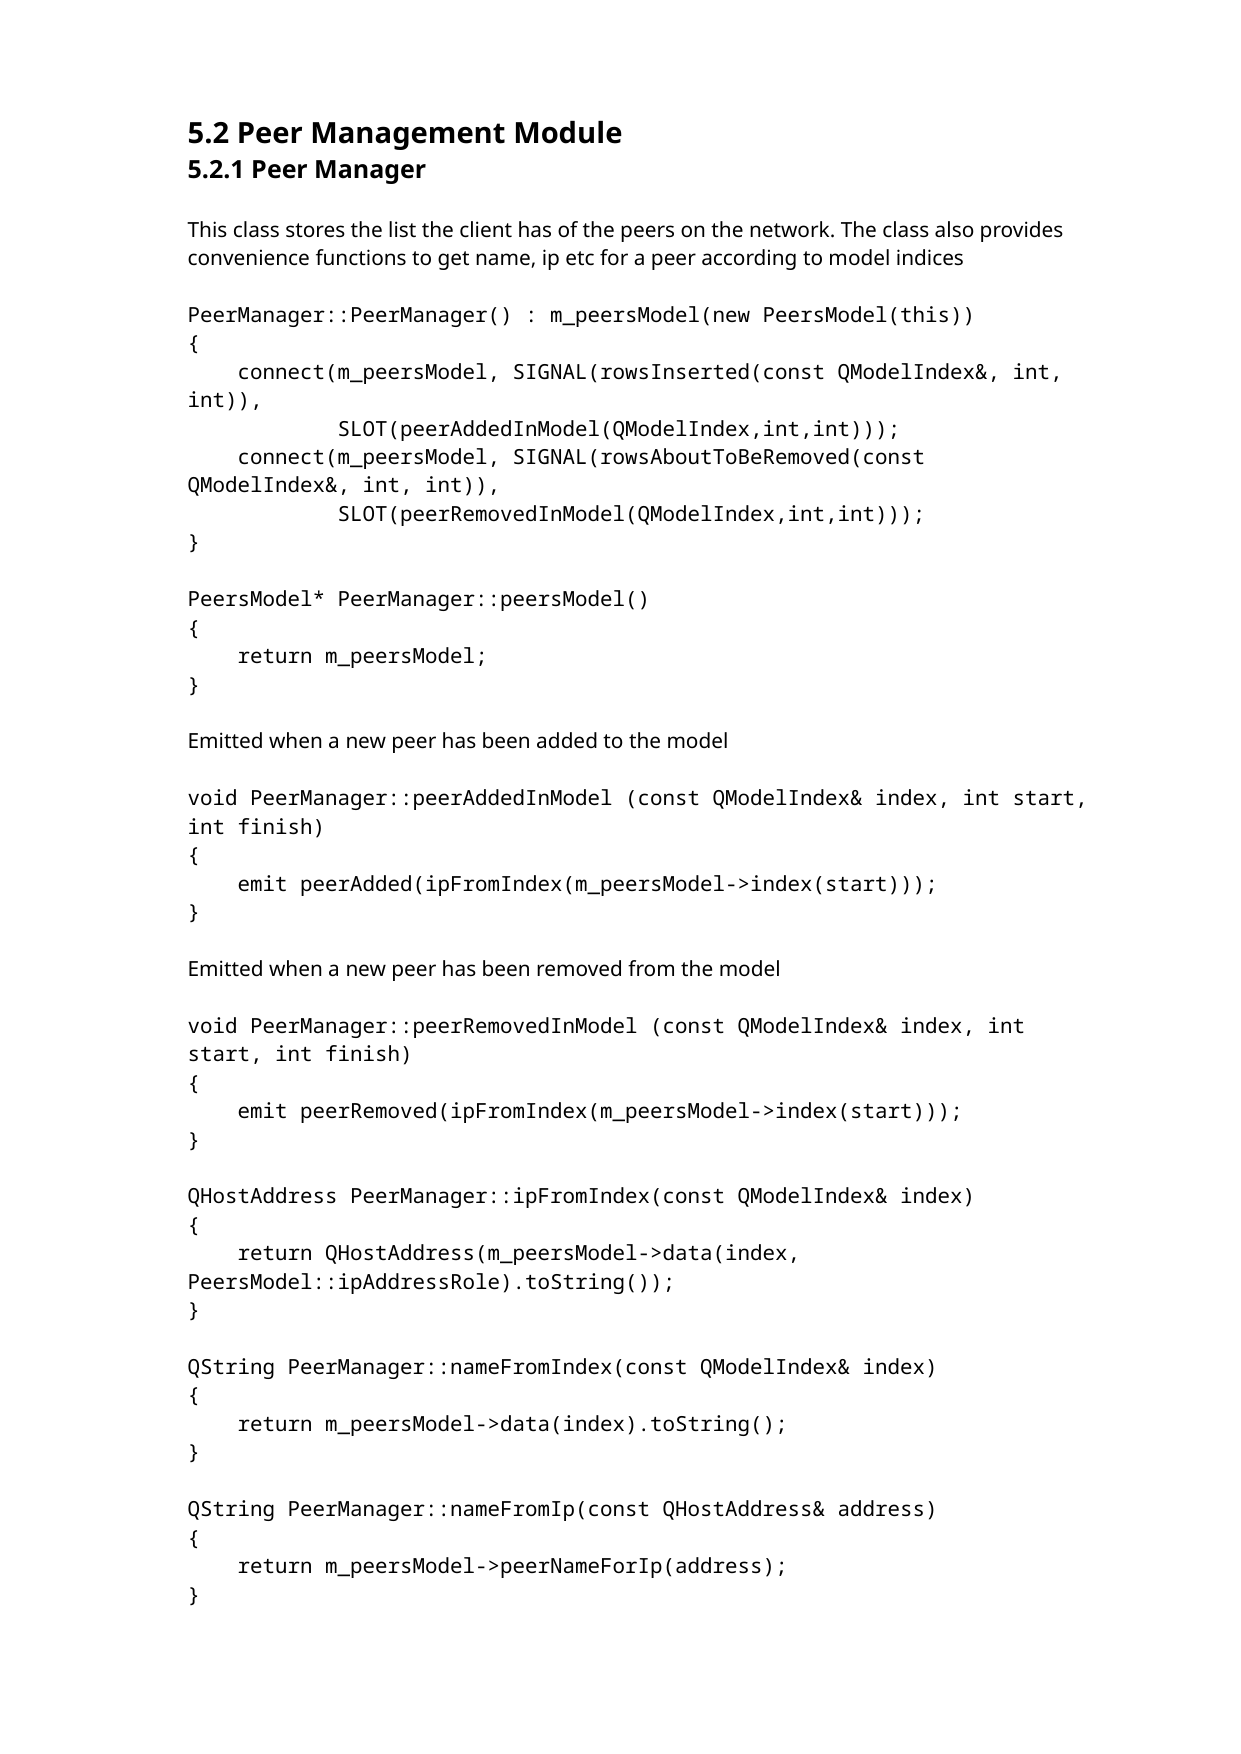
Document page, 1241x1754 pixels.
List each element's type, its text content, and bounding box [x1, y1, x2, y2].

text SLOT(peerRemovedInModel(QModelIndex,int,int))); [187, 499, 1091, 527]
text SLOT(peerAddedInModel(QModelIndex,int,int))); [187, 414, 1091, 442]
text } [187, 670, 1091, 698]
text PeersModel* PeerManager::peersModel() [187, 584, 1091, 613]
text 5.2.1 Peer Manager [187, 152, 1091, 186]
text connect(m_peersModel, SIGNAL(rowsAboutToBeRemoved(const QModelIndex&, int, int)), [187, 442, 1091, 499]
text connect(m_peersModel, SIGNAL(rowsInserted(const QModelIndex&, int, int)), [187, 357, 1091, 414]
text QHostAddress PeerManager::ipFromIndex(const QModelIndex& index) [187, 1182, 1091, 1210]
text } [187, 527, 1091, 556]
text { [187, 613, 1091, 641]
text return QHostAddress(m_peersModel->data(index, PeersModel::ipAddressRole).toString()); [187, 1238, 1091, 1295]
text { [187, 328, 1091, 357]
text This class stores the list the client has of the peers on the network. The class also provides convenience functions to get name, ip etc for a peer according to model indices [187, 215, 1091, 272]
text PeerManager::PeerManager() : m_peersModel(new PeersModel(this)) [187, 300, 1091, 328]
text { [187, 1068, 1091, 1096]
text 5.2 Peer Management Module [187, 112, 1091, 152]
text QString PeerManager::nameFromIp(const QHostAddress& address) [187, 1494, 1091, 1523]
text } [187, 1295, 1091, 1324]
text } [187, 897, 1091, 926]
text { [187, 840, 1091, 869]
text QString PeerManager::nameFromIndex(const QModelIndex& index) [187, 1352, 1091, 1381]
text return m_peersModel->data(index).toString(); [187, 1409, 1091, 1437]
text return m_peersModel->peerNameForIp(address); [187, 1551, 1091, 1580]
text } [187, 1437, 1091, 1466]
text { [187, 1210, 1091, 1238]
text Emitted when a new peer has been removed from the model [187, 954, 1091, 982]
text } [187, 1125, 1091, 1153]
text { [187, 1523, 1091, 1551]
text Emitted when a new peer has been added to the model [187, 727, 1091, 755]
text } [187, 1580, 1091, 1608]
text emit peerRemoved(ipFromIndex(m_peersModel->index(start))); [187, 1096, 1091, 1125]
text void PeerManager::peerAddedInModel (const QModelIndex& index, int start, int finish) [187, 783, 1091, 840]
text { [187, 1381, 1091, 1409]
text void PeerManager::peerRemovedInModel (const QModelIndex& index, int start, int finish) [187, 1011, 1091, 1068]
text return m_peersModel; [187, 641, 1091, 670]
text emit peerAdded(ipFromIndex(m_peersModel->index(start))); [187, 869, 1091, 897]
